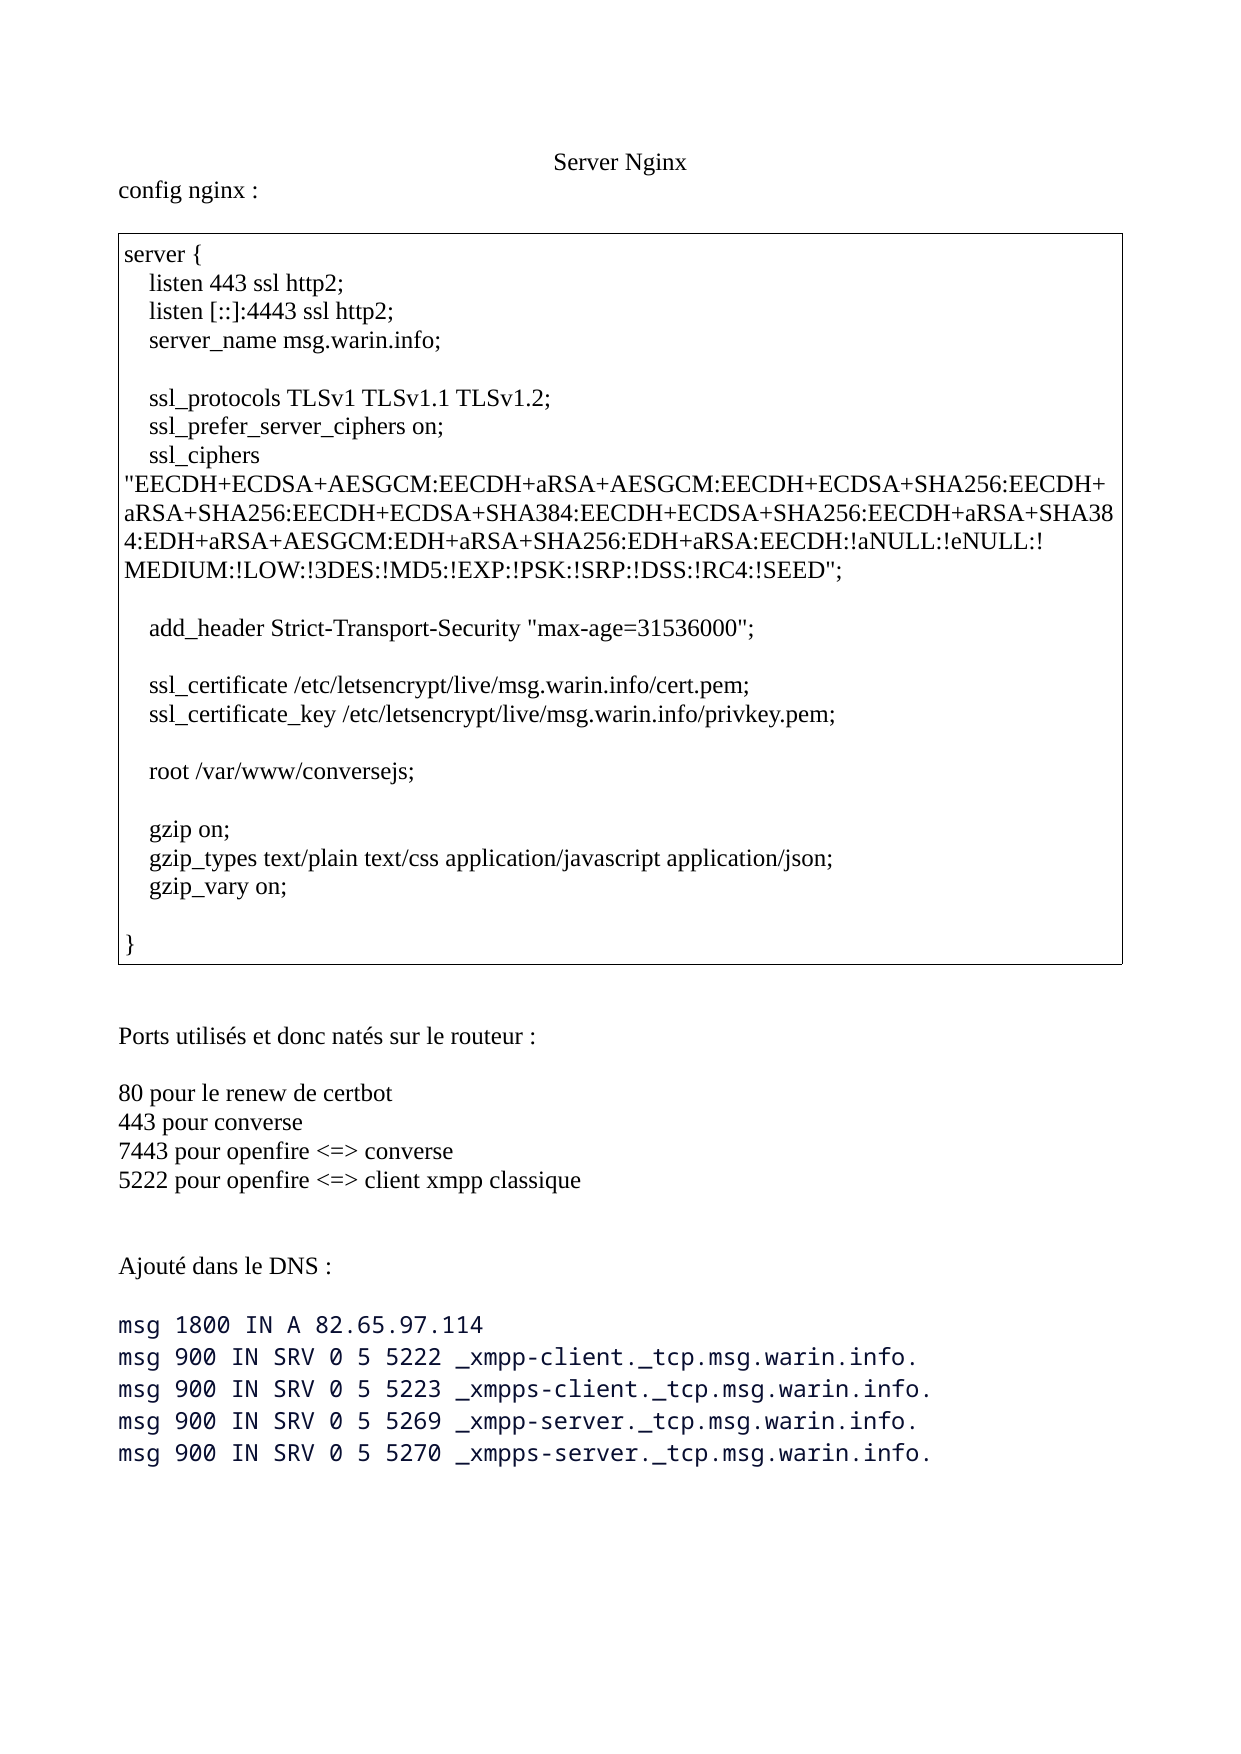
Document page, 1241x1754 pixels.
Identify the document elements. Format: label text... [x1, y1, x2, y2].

table_header server { listen 443 ssl http2; listen [::]:4443 ssl http2; server_name msg.warin.info; ssl_protocols TLSv1 TLSv1.1 TLSv1.2; ssl_prefer_server_ciphers on; ssl_ciphers "EECDH+ECDSA+AESGCM:EECDH+aRSA+AESGCM:EECDH+ECDSA+SHA256:EECDH+aRSA+SHA256:EECDH+ECDSA+SHA384:EECDH+ECDSA+SHA256:EECDH+aRSA+SHA384:EDH+aRSA+AESGCM:EDH+aRSA+SHA256:EDH+aRSA:EECDH:!aNULL:!eNULL:!MEDIUM:!LOW:!3DES:!MD5:!EXP:!PSK:!SRP:!DSS:!RC4:!SEED"; add_header Strict-Transport-Security "max-age=31536000"; ssl_certificate /etc/letsencrypt/live/msg.warin.info/cert.pem; ssl_certificate_key /etc/letsencrypt/live/msg.warin.info/privkey.pem; root /var/www/conversejs; gzip on; gzip_types text/plain text/css application/javascript application/json; gzip_vary on; } [119, 234, 1122, 963]
text msg 1800 IN A 82.65.97.114 [118, 1308, 1122, 1341]
text msg 900 IN SRV 0 5 5269 _xmpp-server._tcp.msg.warin.info. [118, 1404, 1122, 1436]
text 7443 pour openfire <=> converse [118, 1136, 1122, 1165]
text 5222 pour openfire <=> client xmpp classique [118, 1165, 1122, 1193]
text Server Nginx [118, 147, 1122, 176]
text Ajouté dans le DNS : [118, 1251, 1122, 1280]
text 80 pour le renew de certbot [118, 1078, 1122, 1107]
text msg 900 IN SRV 0 5 5223 _xmpps-client._tcp.msg.warin.info. [118, 1372, 1122, 1404]
text msg 900 IN SRV 0 5 5270 _xmpps-server._tcp.msg.warin.info. [118, 1436, 1122, 1468]
text Ports utilisés et donc natés sur le routeur : [118, 1021, 1122, 1050]
text msg 900 IN SRV 0 5 5222 _xmpp-client._tcp.msg.warin.info. [118, 1341, 1122, 1372]
text config nginx : [118, 176, 1122, 204]
text 443 pour converse [118, 1107, 1122, 1136]
